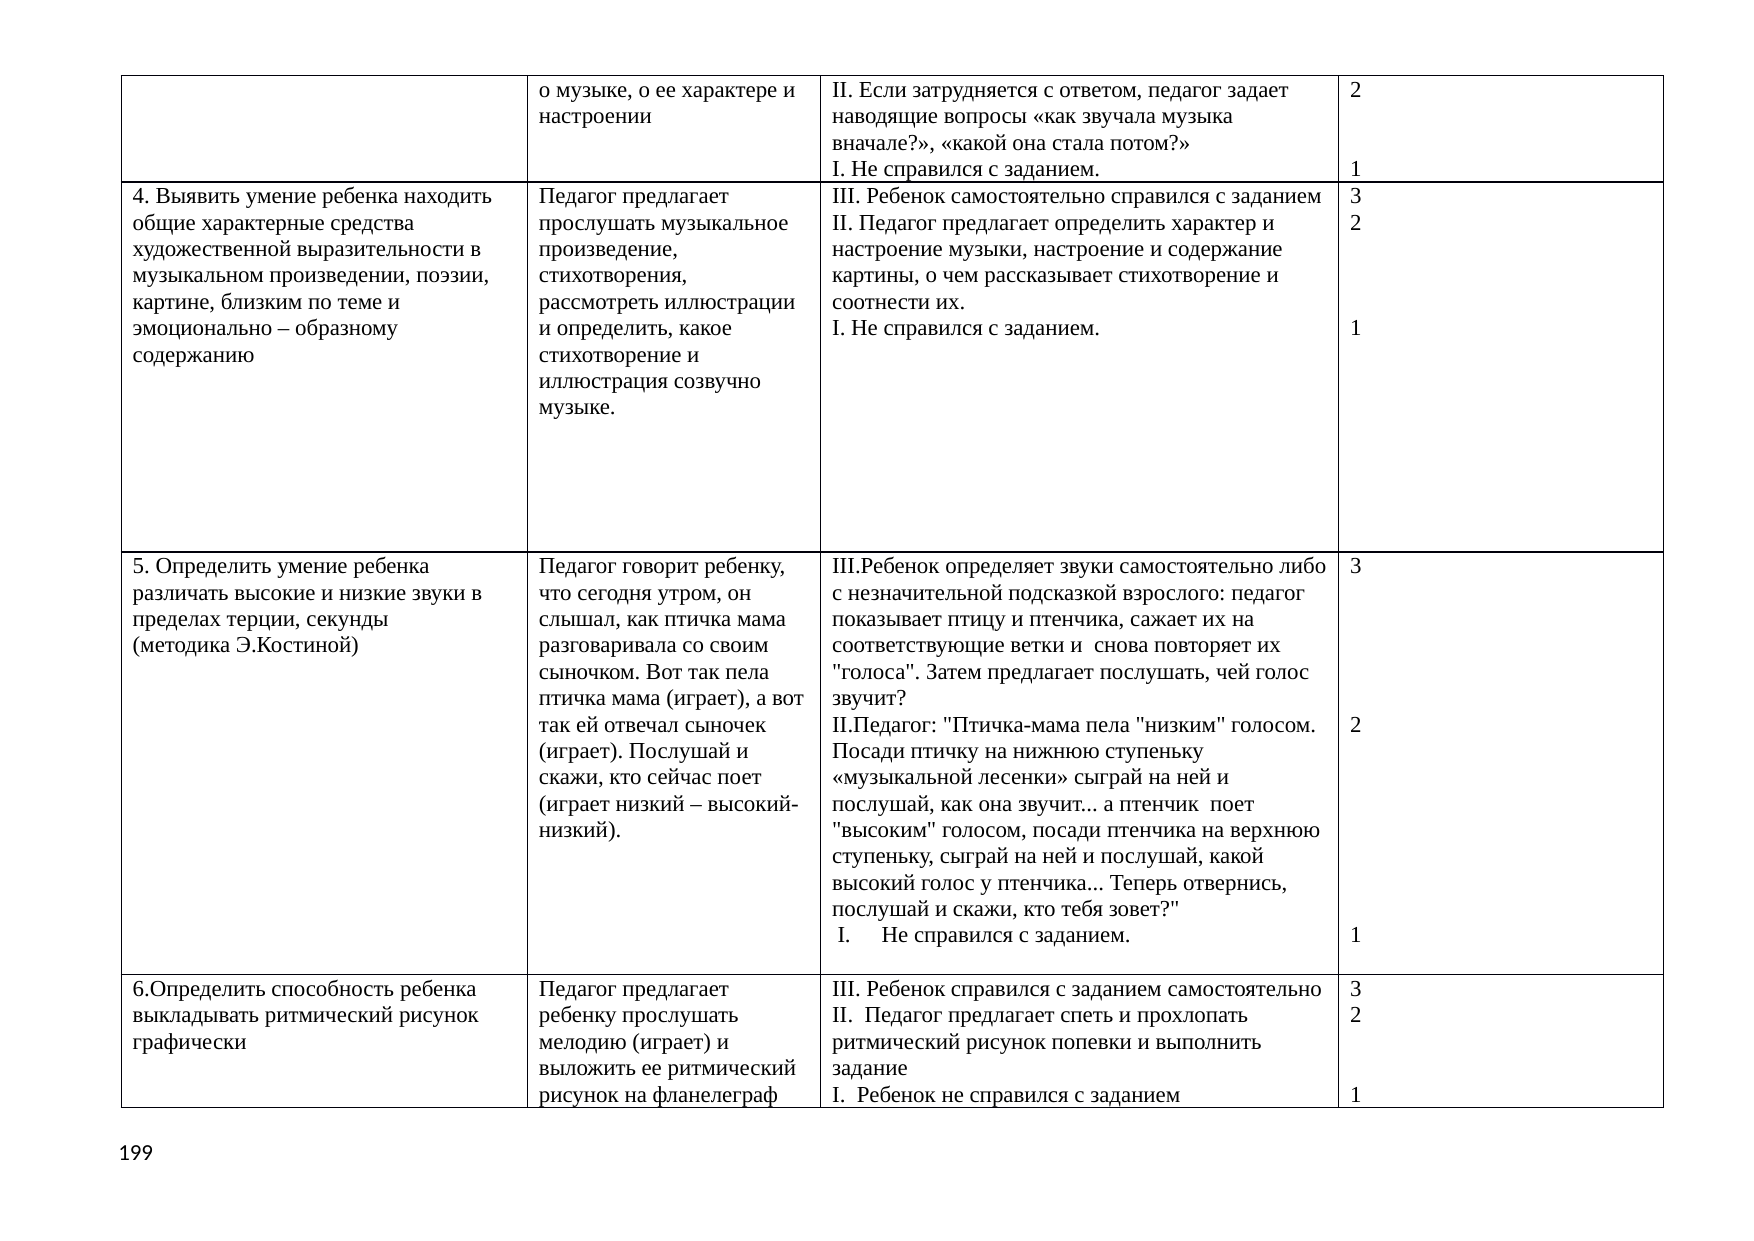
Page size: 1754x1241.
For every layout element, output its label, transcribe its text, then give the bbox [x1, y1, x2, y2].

table_cell 3 2 1 [1339, 975, 1663, 1107]
table_cell 5. Определить умение ребенка различать высокие и низкие звуки в пределах терции, секунды (методика Э.Костиной) [122, 553, 527, 974]
table_cell о музыке, о ее характере и настроении [528, 76, 820, 181]
table_cell III.Ребенок определяет звуки самостоятельно либо с незначительной подсказкой взрослого: педагог показывает птицу и птенчика, сажает их на соответствующие ветки и снова повторяет их "голоса". Затем предлагает послушать, чей голос звучит? II.Педагог: "Птичка-мама пела "низким" голосом. Посади птичку на нижнюю ступеньку «музыкальной лесенки» сыграй на ней и послушай, как она звучит... а птенчик поет "высоким" голосом, посади птенчика на верхнюю ступеньку, сыграй на ней и послушай, какой высокий голос у птенчика... Теперь отвернись, послушай и скажи, кто тебя зовет?" Не справился с заданием. [821, 553, 1338, 974]
table_cell Педагог предлагает ребенку прослушать мелодию (играет) и выложить ее ритмический рисунок на фланелеграф [528, 975, 820, 1107]
table_cell 2 1 [1339, 76, 1663, 181]
table_cell 6.Определить способность ребенка выкладывать ритмический рисунок графически [122, 975, 527, 1107]
table_cell Педагог говорит ребенку, что сегодня утром, он слышал, как птичка мама разговаривала со своим сыночком. Вот так пела птичка мама (играет), а вот так ей отвечал сыночек (играет). Послушай и скажи, кто сейчас поет (играет низкий – высокий- низкий). [528, 553, 820, 974]
table_cell III. Ребенок самостоятельно справился с заданием II. Педагог предлагает определить характер и настроение музыки, настроение и содержание картины, о чем рассказывает стихотворение и соотнести их. I. Не справился с заданием. [821, 183, 1338, 551]
table_cell 3 2 1 [1339, 183, 1663, 551]
table_cell 3 2 1 [1339, 553, 1663, 974]
table_cell Педагог предлагает прослушать музыкальное произведение, стихотворения, рассмотреть иллюстрации и определить, какое стихотворение и иллюстрация созвучно музыке. [528, 183, 820, 551]
table_cell II. Если затрудняется с ответом, педагог задает наводящие вопросы «как звучала музыка вначале?», «какой она стала потом?» I. Не справился с заданием. [821, 76, 1338, 181]
table_cell III. Ребенок справился с заданием самостоятельно II. Педагог предлагает спеть и прохлопать ритмический рисунок попевки и выполнить задание I. Ребенок не справился с заданием [821, 975, 1338, 1107]
table_cell [122, 76, 527, 181]
table_cell 4. Выявить умение ребенка находить общие характерные средства художественной выразительности в музыкальном произведении, поэзии, картине, близким по теме и эмоционально – образному содержанию [122, 183, 527, 551]
